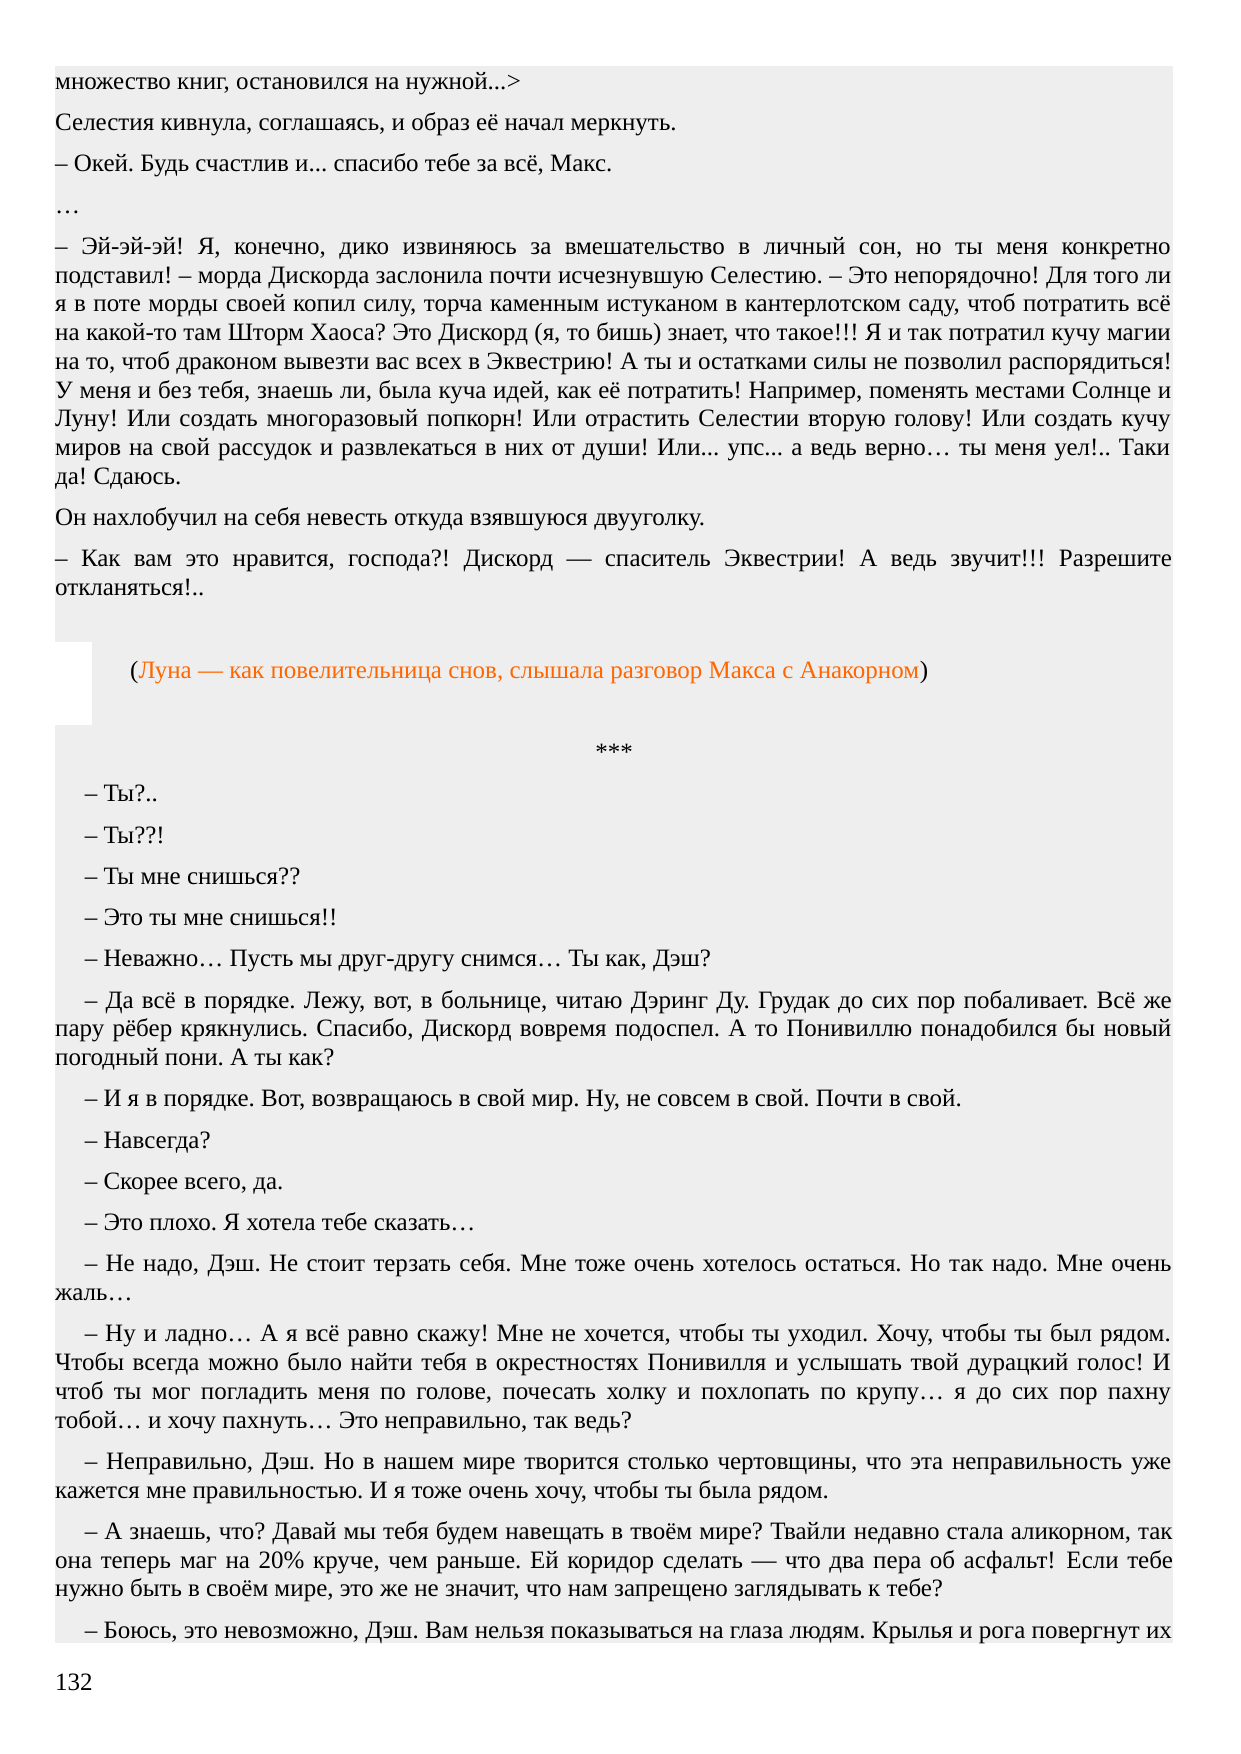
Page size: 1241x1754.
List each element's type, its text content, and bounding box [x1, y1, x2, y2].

text – Неправильно, Дэш. Но в нашем мире творится столько чертовщины, что эта неправильность уже кажется мне правильностью. И я тоже очень хочу, чтобы ты была рядом. [55, 1446, 1173, 1503]
text – Как вам это нравится, господа?! Дискорд — спаситель Эквестрии! А ведь звучит!!! Разрешите откланяться!.. [55, 543, 1173, 601]
text – Ну и ладно… А я всё равно скажу! Мне не хочется, чтобы ты уходил. Хочу, чтобы ты был рядом. Чтобы всегда можно было найти тебя в окрестностях Понивилля и услышать твой дурацкий голос! И чтоб ты мог погладить меня по голове, почесать холку и похлопать по крупу… я до сих пор пахну тобой… и хочу пахнуть… Это неправильно, так ведь? [55, 1318, 1173, 1433]
list (Луна — как повелительница снов, слышала разговор Макса с Анакорном) [92, 655, 1173, 683]
text – А знаешь, что? Давай мы тебя будем навещать в твоём мире? Твайли недавно стала аликорном, так она теперь маг на 20% круче, чем раньше. Ей коридор сделать — что два пера об асфальт! Если тебе нужно быть в своём мире, это же не значит, что нам запрещено заглядывать к тебе? [55, 1516, 1173, 1602]
text – Боюсь, это невозможно, Дэш. Вам нельзя показываться на глаза людям. Крылья и рога повергнут их [55, 1615, 1173, 1643]
text Селестия кивнула, соглашаясь, и образ её начал меркнуть. [55, 107, 1173, 136]
text – Ты??! [55, 820, 1173, 848]
text – Ты?.. [55, 778, 1173, 807]
text – Окей. Будь счастлив и... спасибо тебе за всё, Макс. [55, 148, 1173, 177]
text – Не надо, Дэш. Не стоит терзать себя. Мне тоже очень хотелось остаться. Но так надо. Мне очень жаль… [55, 1248, 1173, 1306]
text – Эй-эй-эй! Я, конечно, дико извиняюсь за вмешательство в личный сон, но ты меня конкретно подставил! – морда Дискорда заслонила почти исчезнувшую Селестию. – Это непорядочно! Для того ли я в поте морды своей копил силу, торча каменным истуканом в кантерлотском саду, чтоб потратить всё на какой-то там Шторм Хаоса? Это Дискорд (я, то бишь) знает, что такое!!! Я и так потратил кучу магии на то, чтоб драконом вывезти вас всех в Эквестрию! А ты и остатками силы не позволил распорядиться! У меня и без тебя, знаешь ли, была куча идей, как её потратить! Например, поменять местами Солнце и Луну! Или создать многоразовый попкорн! Или отрастить Селестии вторую голову! Или создать кучу миров на свой рассудок и развлекаться в них от души! Или... упс... а ведь верно… ты меня уел!.. Таки да! Сдаюсь. [55, 231, 1173, 490]
text – Это плохо. Я хотела тебе сказать… [55, 1207, 1173, 1236]
text – Неважно… Пусть мы друг-другу снимся… Ты как, Дэш? [55, 943, 1173, 972]
text … [55, 190, 1173, 218]
text множество книг, остановился на нужной...> [55, 66, 1173, 95]
text – Навсегда? [55, 1125, 1173, 1153]
text – И я в порядке. Вот, возвращаюсь в свой мир. Ну, не совсем в свой. Почти в свой. [55, 1083, 1173, 1112]
text – Да всё в порядке. Лежу, вот, в больнице, читаю Дэринг Ду. Грудак до сих пор побаливает. Всё же пару рёбер крякнулись. Спасибо, Дискорд вовремя подоспел. А то Понивиллю понадобился бы новый погодный пони. А ты как? [55, 985, 1173, 1071]
text – Это ты мне снишься!! [55, 902, 1173, 931]
text Он нахлобучил на себя невесть откуда взявшуюся двууголку. [55, 502, 1173, 531]
text – Скорее всего, да. [55, 1166, 1173, 1195]
text *** [55, 737, 1173, 766]
text – Ты мне снишься?? [55, 861, 1173, 890]
